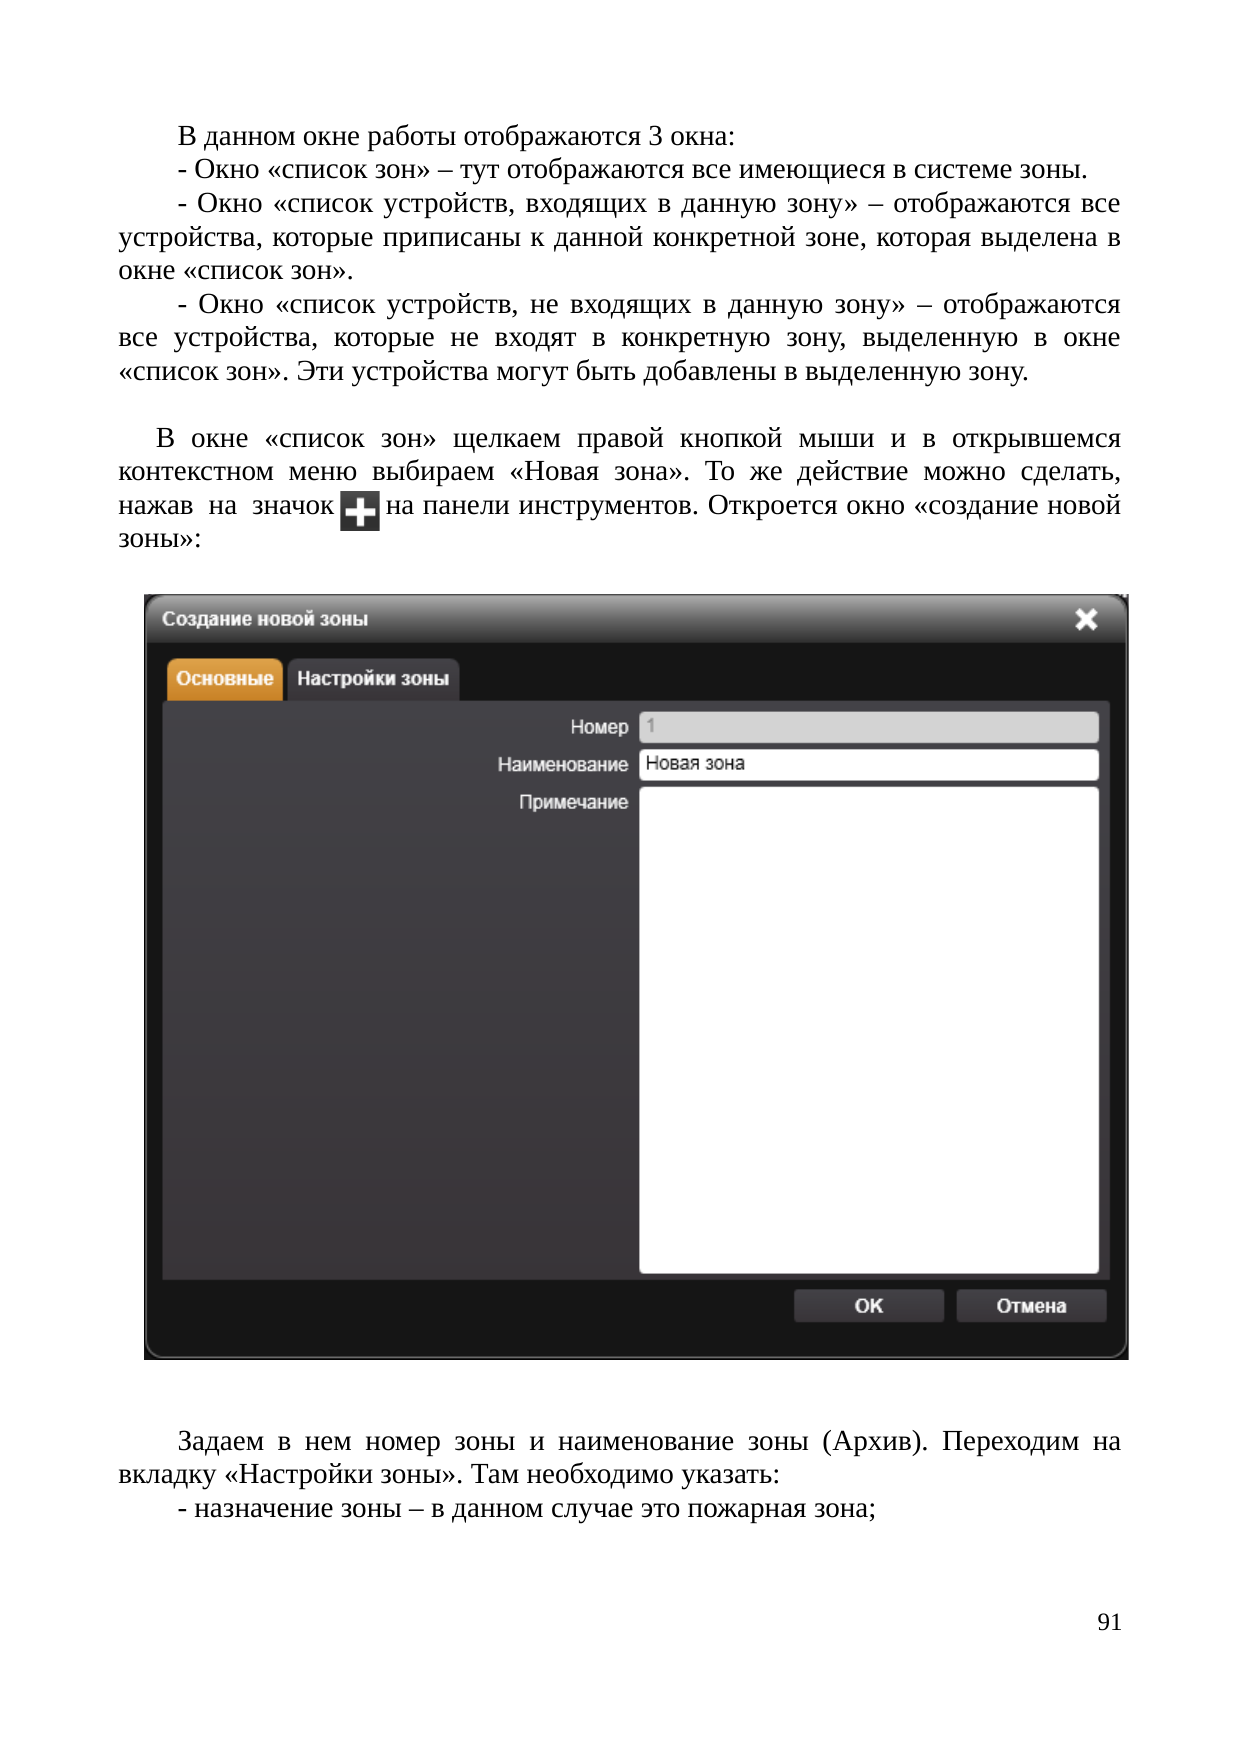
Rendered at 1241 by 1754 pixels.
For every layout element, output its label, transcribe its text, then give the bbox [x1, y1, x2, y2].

text - назначение зоны – в данном случае это пожарная зона; [118, 1490, 1122, 1523]
text Задаем в нем номер зоны и наименование зоны (Архив). Переходим на вкладку «Настройки зоны». Там необходимо указать: [118, 554, 1122, 1490]
text В данном окне работы отображаются 3 окна: [118, 118, 1122, 152]
picture [340, 491, 380, 531]
picture [144, 594, 1129, 1360]
text - Окно «список устройств, входящих в данную зону» – отображаются все устройства, которые приписаны к данной конкретной зоне, которая выделена в окне «список зон». [118, 185, 1122, 286]
text - Окно «список устройств, не входящих в данную зону» – отображаются все устройства, которые не входят в конкретную зону, выделенную в окне «список зон». Эти устройства могут быть добавлены в выделенную зону. [118, 286, 1122, 386]
text В окне «список зон» щелкаем правой кнопкой мыши и в открывшемся контекстном меню выбираем «Новая зона». То же действие можно сделать, нажав на значок на панели инструментов. Откроется окно «создание новой зоны»: [118, 420, 1122, 554]
text - Окно «список зон» – тут отображаются все имеющиеся в системе зоны. [118, 152, 1122, 185]
